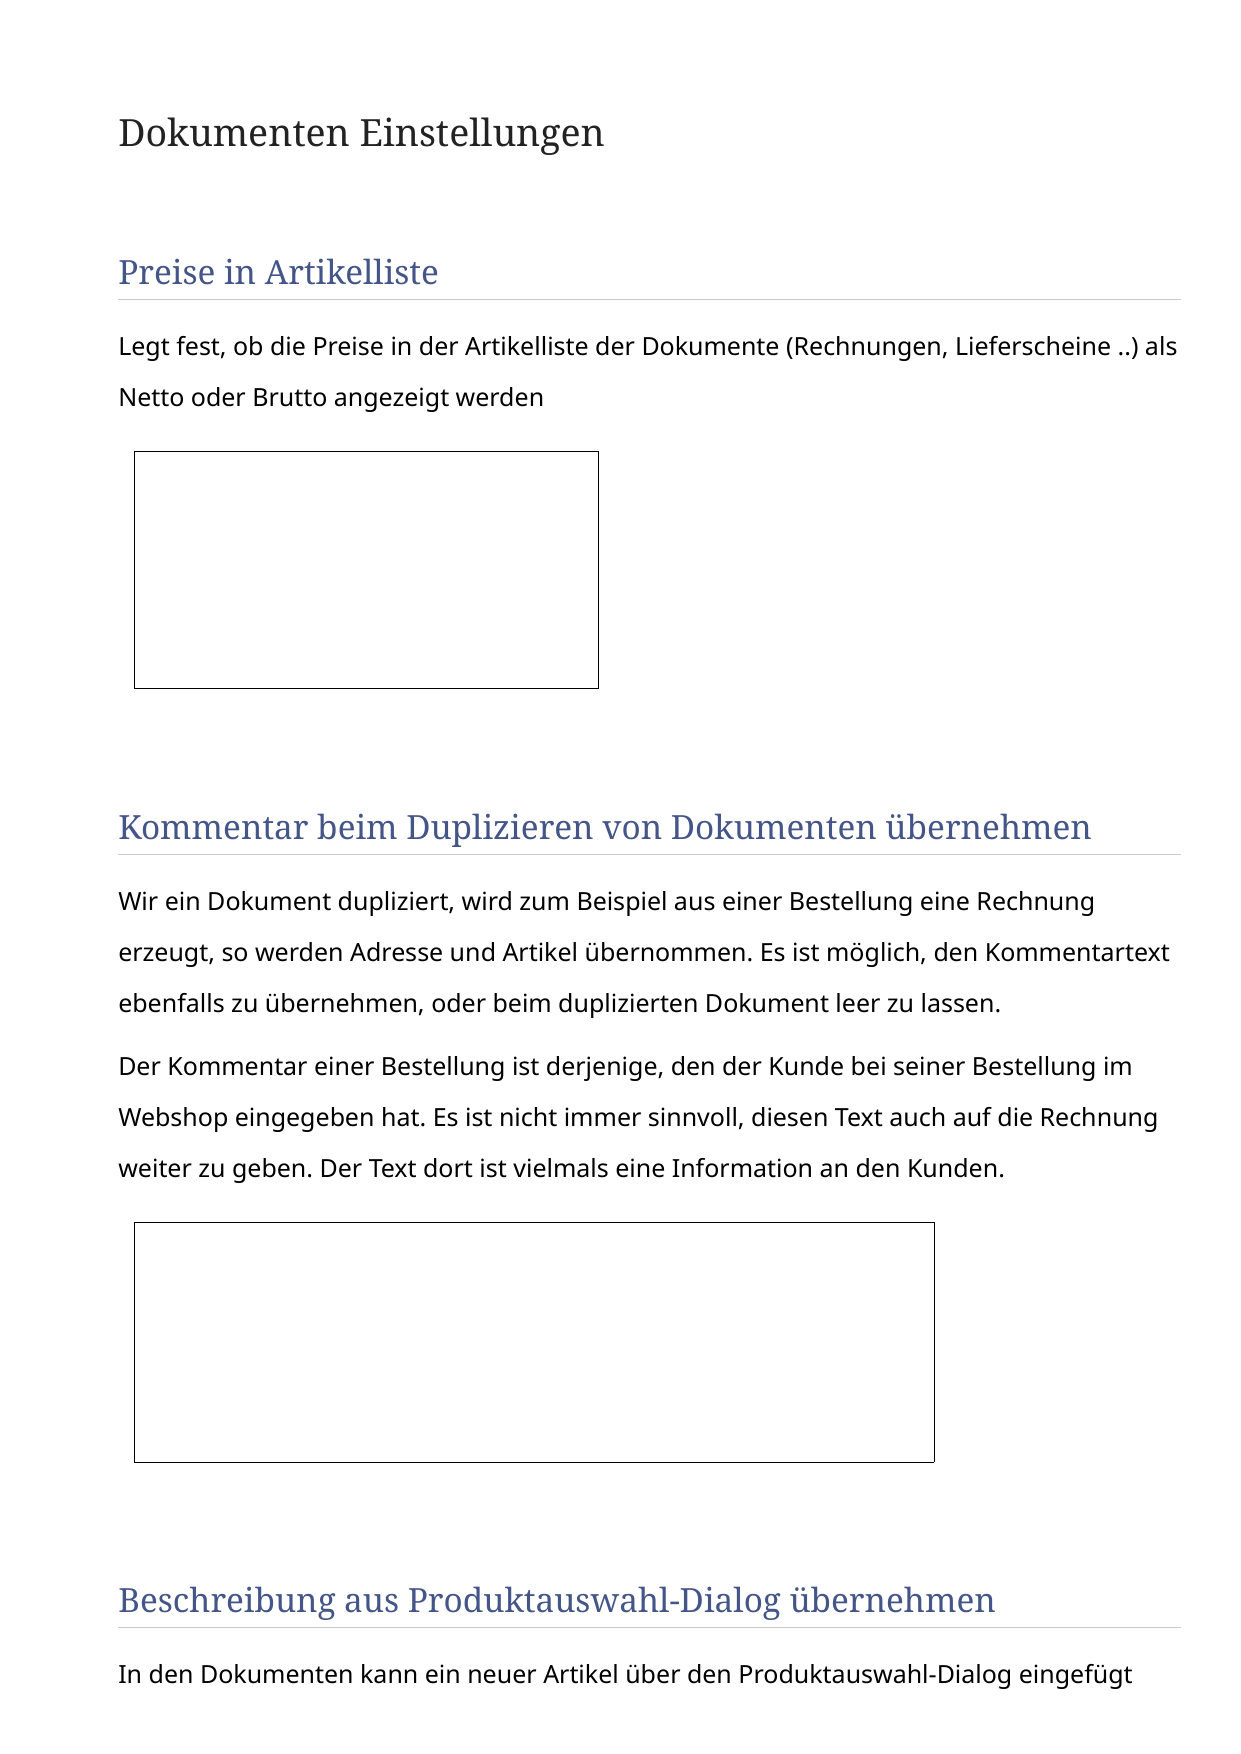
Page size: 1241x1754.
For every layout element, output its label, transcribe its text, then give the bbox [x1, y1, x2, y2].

subtitle Preise in Artikelliste [118, 249, 1181, 299]
text Wir ein Dokument dupliziert, wird zum Beispiel aus einer Bestellung eine Rechnung erzeugt, so werden Adresse und Artikel übernommen. Es ist möglich, den Kommentartext ebenfalls zu übernehmen, oder beim duplizierten Dokument leer zu lassen. [118, 883, 1181, 1019]
subtitle Dokumenten Einstellungen [118, 106, 1181, 157]
text Legt fest, ob die Preise in der Artikelliste der Dokumente (Rechnungen, Lieferscheine ..) als Netto oder Brutto angezeigt werden [118, 329, 1181, 414]
text In den Dokumenten kann ein neuer Artikel über den Produktauswahl-Dialog eingefügt [118, 1656, 1181, 1690]
text Der Kommentar einer Bestellung ist derjenige, den der Kunde bei seiner Bestellung im Webshop eingegeben hat. Es ist nicht immer sinnvoll, diesen Text auch auf die Rechnung weiter zu geben. Der Text dort ist vielmals eine Information an den Kunden. [118, 1049, 1181, 1185]
subtitle Kommentar beim Duplizieren von Dokumenten übernehmen [118, 803, 1181, 854]
subtitle Beschreibung aus Produktauswahl-Dialog übernehmen [118, 1577, 1181, 1627]
